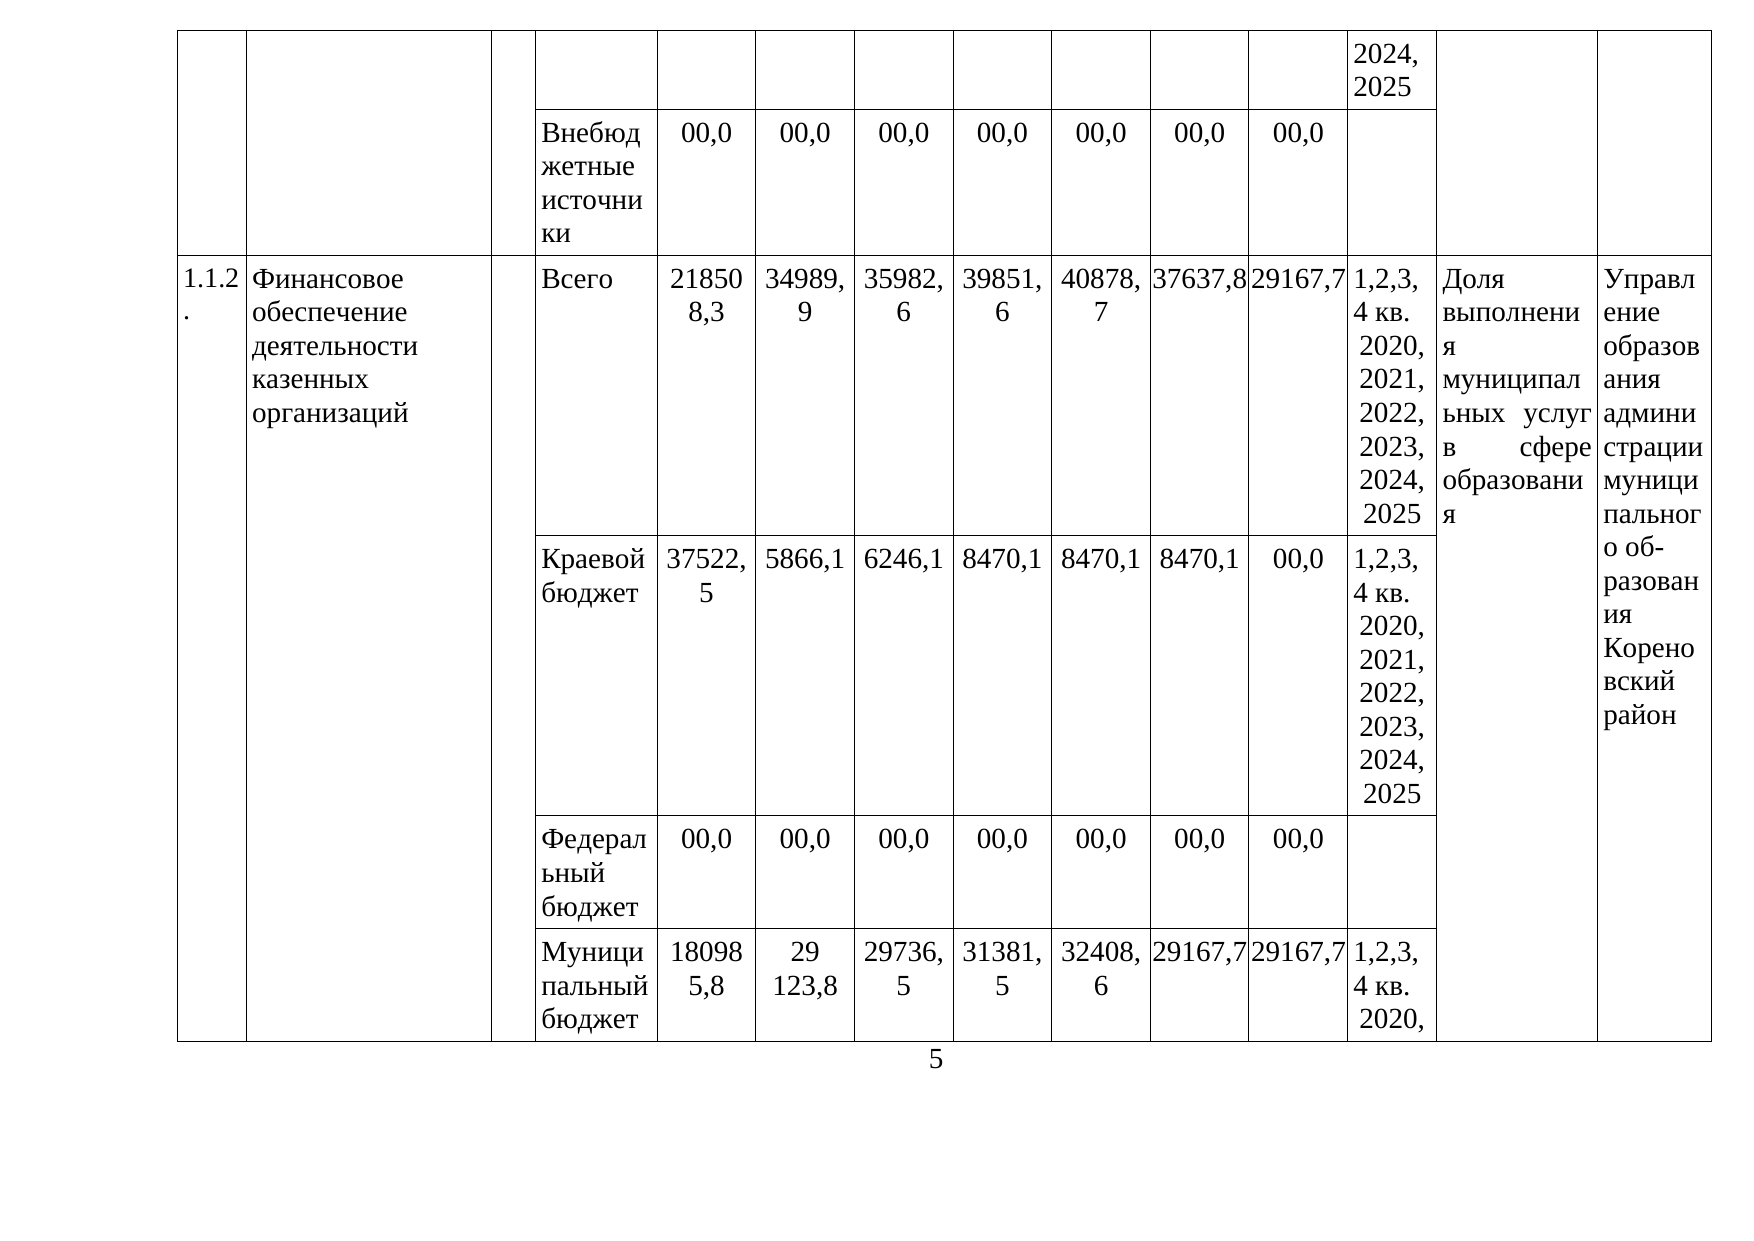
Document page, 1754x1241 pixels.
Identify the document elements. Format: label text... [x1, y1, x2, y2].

table_cell 1.1.2. [178, 256, 246, 1041]
table_cell 1,2,3,4 кв. 2020, 2021, 2022,2023, 2024, 2025 [1348, 256, 1436, 535]
table_cell [1348, 816, 1436, 928]
table_cell Внебюджетные источники [536, 110, 657, 255]
table_cell 29167,7 [1249, 929, 1347, 1041]
table_cell 32408,6 [1052, 929, 1150, 1041]
table_cell 00,0 [1249, 536, 1347, 815]
table_cell Управление образования администрации муниципального об- разования Кореновский район [1598, 256, 1711, 1041]
table_cell Финансовое обеспечение деятельности казенных организаций [247, 256, 491, 1041]
table_cell 37637,8 [1151, 256, 1248, 535]
table_cell 8470,1 [1052, 536, 1150, 815]
table_cell 00,0 [954, 816, 1051, 928]
table_header [855, 31, 953, 108]
table_header [1249, 31, 1347, 108]
table_header [658, 31, 755, 108]
table_cell 00,0 [954, 110, 1051, 255]
table_header [756, 31, 854, 108]
table_cell [492, 256, 535, 1041]
table_cell 29167,7 [1249, 256, 1347, 535]
table_header [954, 31, 1051, 108]
table_cell 218508,3 [658, 256, 755, 535]
table_header [178, 31, 246, 255]
table_cell 00,0 [658, 110, 755, 255]
table_cell 29167,7 [1151, 929, 1248, 1041]
table_cell 00,0 [756, 110, 854, 255]
table_cell 29 123,8 [756, 929, 854, 1041]
table_cell 180985,8 [658, 929, 755, 1041]
text 5 [177, 1042, 1695, 1074]
table_header [1437, 31, 1597, 255]
table_cell 29736,5 [855, 929, 953, 1041]
table_cell 37522,5 [658, 536, 755, 815]
table_cell Доля выполнения муниципальных услуг в сфере образования [1437, 256, 1597, 1041]
table_header [247, 31, 491, 255]
table_cell 00,0 [855, 110, 953, 255]
table_header [1598, 31, 1711, 255]
table_cell 00,0 [1052, 816, 1150, 928]
table_cell 00,0 [1052, 110, 1150, 255]
table_cell [1348, 110, 1436, 255]
table_cell 8470,1 [1151, 536, 1248, 815]
table_cell 8470,1 [954, 536, 1051, 815]
table_cell 00,0 [1249, 816, 1347, 928]
table_cell 34989,9 [756, 256, 854, 535]
table_cell Краевой бюджет [536, 536, 657, 815]
table_header 2024,2025 [1348, 31, 1436, 108]
table_cell Федеральный бюджет [536, 816, 657, 928]
table_cell Всего [536, 256, 657, 535]
table_cell 5866,1 [756, 536, 854, 815]
table_cell 00,0 [855, 816, 953, 928]
table_cell 00,0 [1151, 816, 1248, 928]
table_cell 35982,6 [855, 256, 953, 535]
table_cell 1,2,3,4 кв. 2020, 2021, 2022,2023,2024, 2025 [1348, 536, 1436, 815]
table_cell 00,0 [756, 816, 854, 928]
table_header [1052, 31, 1150, 108]
table_header [1151, 31, 1248, 108]
table_cell 39851,6 [954, 256, 1051, 535]
table_cell 31381,5 [954, 929, 1051, 1041]
table_cell 40878,7 [1052, 256, 1150, 535]
table_cell 1,2,3,4 кв. 2020, [1348, 929, 1436, 1041]
table_header [536, 31, 657, 108]
table_cell 00,0 [1151, 110, 1248, 255]
table_cell Муниципальный бюджет [536, 929, 657, 1041]
table_header [492, 31, 535, 255]
table_cell 00,0 [1249, 110, 1347, 255]
table_cell 6246,1 [855, 536, 953, 815]
table_cell 00,0 [658, 816, 755, 928]
